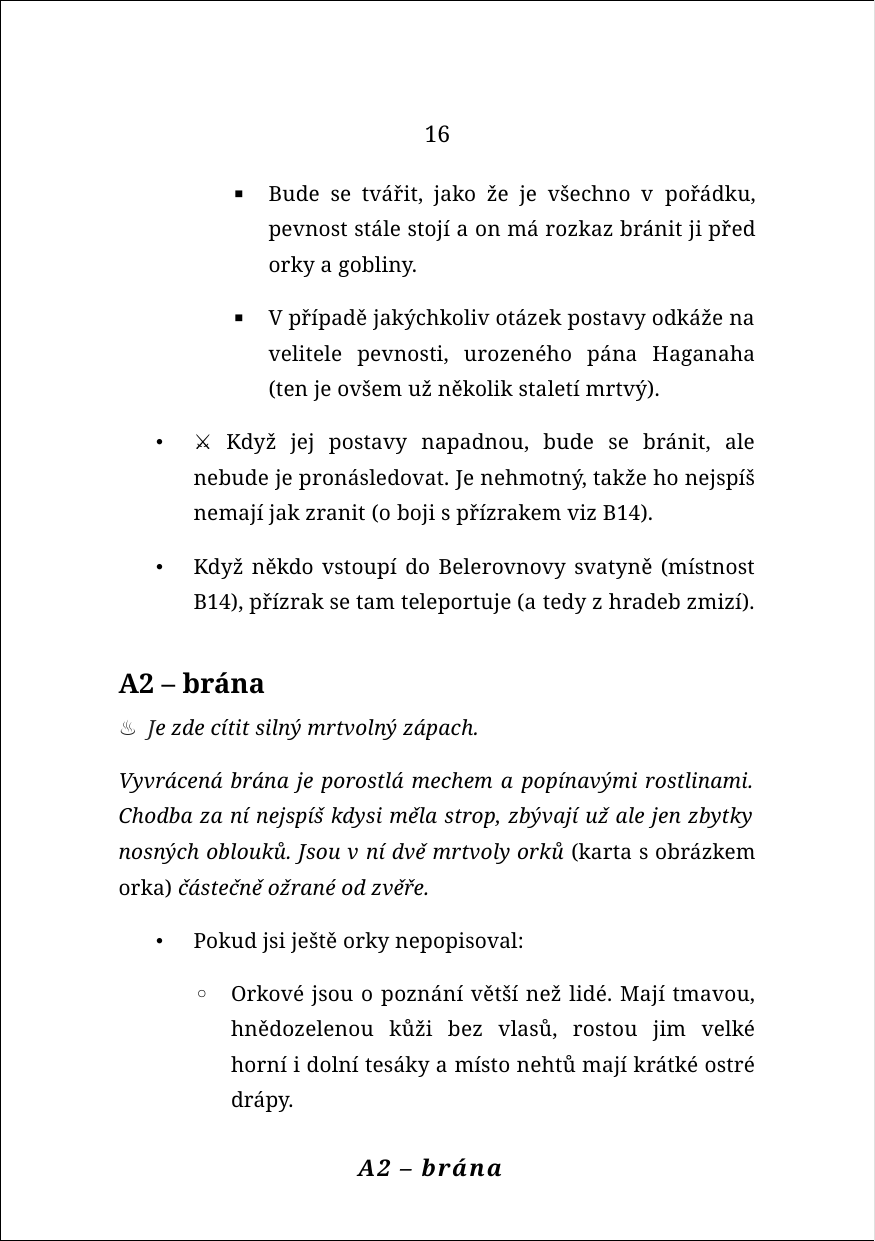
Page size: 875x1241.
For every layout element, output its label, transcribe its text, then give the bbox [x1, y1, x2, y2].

text ♨ Je zde cítit silný mrtvolný zápach. [118, 713, 756, 741]
text Vyvrácená brána je porostlá mechem a⁠ popínavými rostlinami. Chodba za ní nejspíš kdysi měla strop, zbývají už ale jen zbytky nosných oblouků. Jsou v⁠ ní dvě mrtvoly orků (karta s obrázkem orka) částečně ožrané od zvěře. [118, 766, 756, 901]
list Bude se tvářit, jako že je všechno v⁠ pořádku, pevnost stále stojí a⁠ on má rozkaz bránit ji před orky a⁠ gobliny. [231, 179, 756, 278]
list ⚔ Když jej postavy napadnou, bude se bránit, ale nebude je pronásledovat. Je nehmotný, takže ho nejspíš nemají jak zranit (o⁠ boji s⁠ přízrakem viz B14). [156, 427, 756, 527]
list Když někdo vstoupí do Belerovnovy svatyně (místnost B14), přízrak se tam teleportuje (a⁠ tedy z⁠ hradeb zmizí). [156, 552, 756, 616]
subtitle A2 – brána [118, 664, 756, 701]
list Orkové jsou o⁠ poznání větší než lidé. Mají tmavou, hnědozelenou kůži bez vlasů, rostou jim velké horní i⁠ dolní tesáky a⁠ místo nehtů mají krátké ostré drápy. [193, 979, 756, 1114]
list V⁠ případě jakýchkoliv otázek postavy odkáže na velitele pevnosti, urozeného pána Haganaha (ten je ovšem už několik staletí mrtvý). [231, 303, 756, 403]
list Pokud jsi ještě orky nepopisoval: [156, 926, 756, 954]
